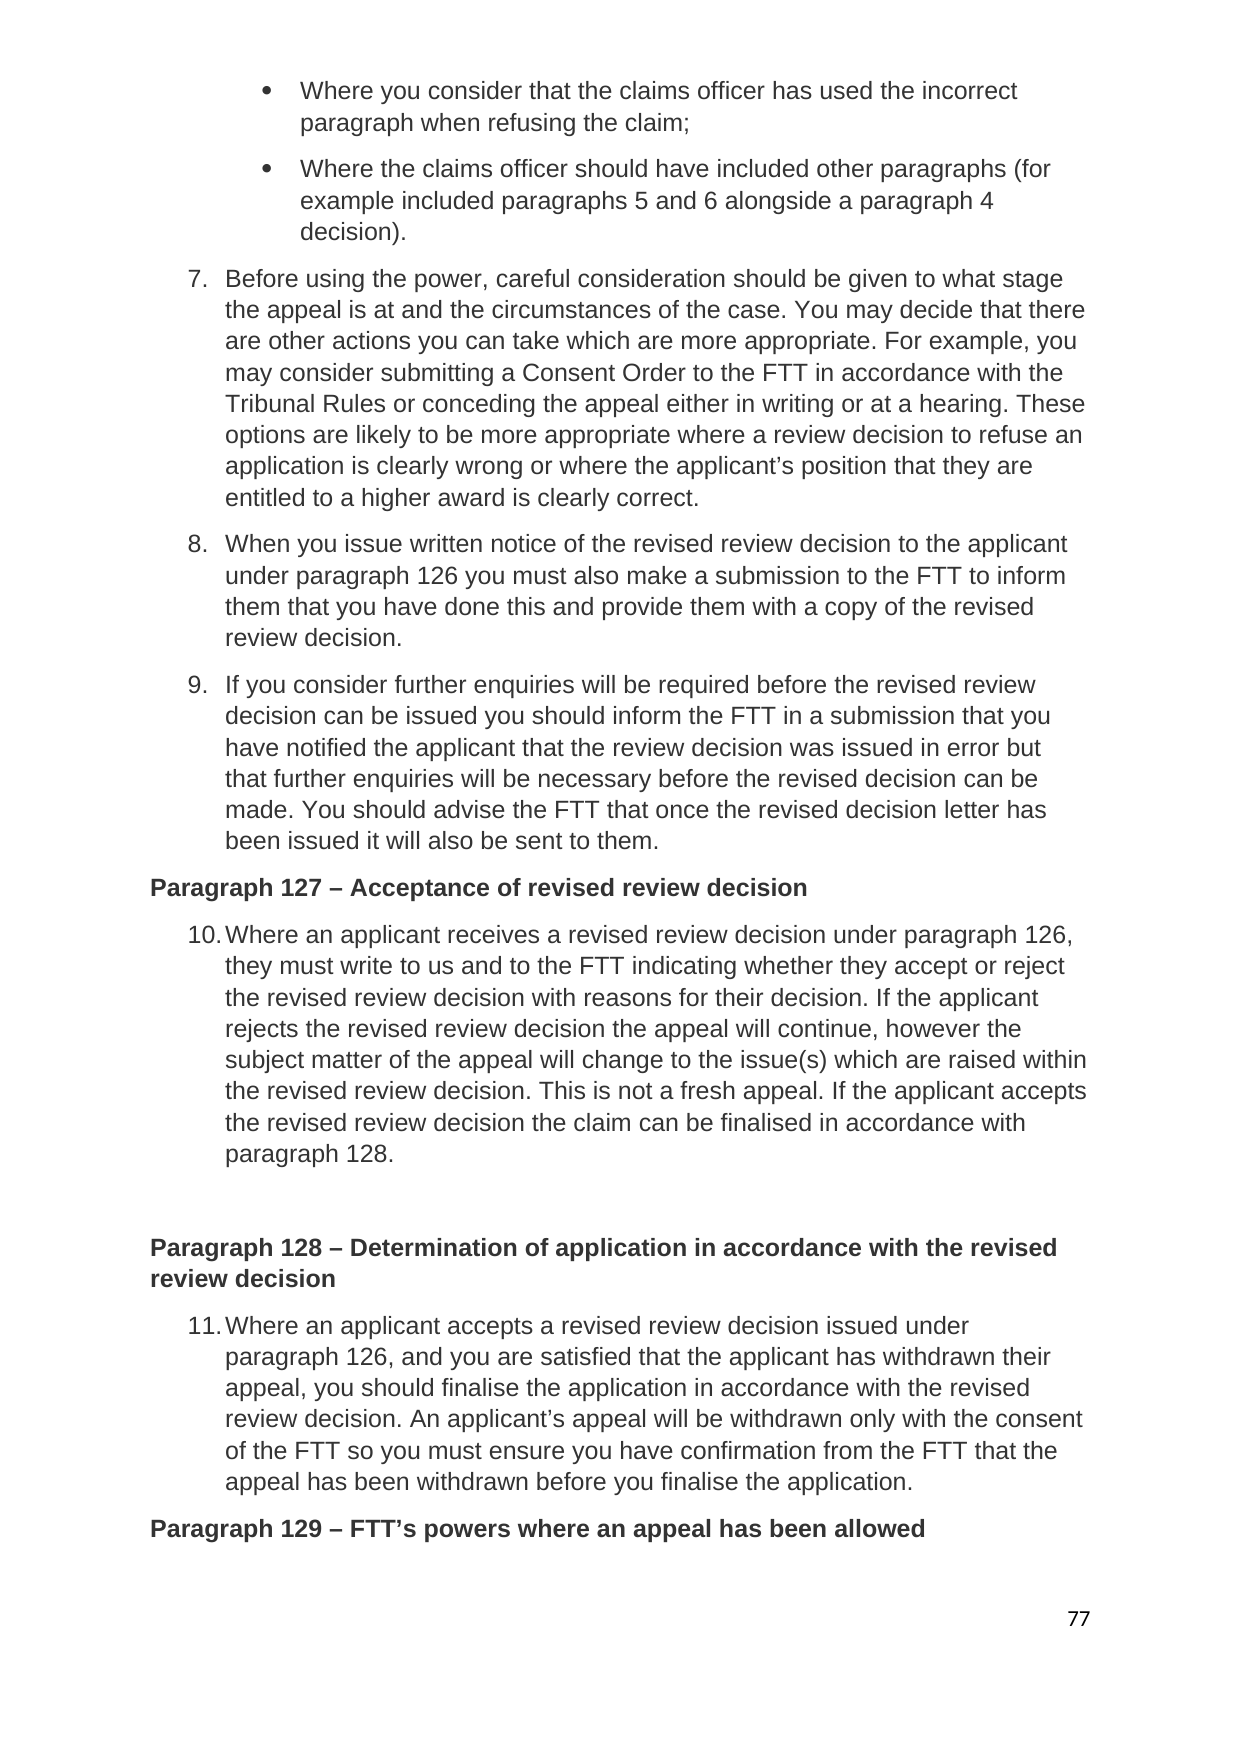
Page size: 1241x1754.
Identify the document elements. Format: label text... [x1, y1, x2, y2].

text Paragraph 129 – FTT’s powers where an appeal has been allowed [150, 1511, 1090, 1542]
list Where you consider that the claims officer has used the incorrect paragraph when refusing the claim; [262, 74, 1090, 136]
list If you consider further enquiries will be required before the revised review decision can be issued you should inform the FTT in a submission that you have notified the applicant that the review decision was issued in error but that further enquiries will be necessary before the revised decision can be made. You should advise the FTT that once the revised decision letter has been issued it will also be sent to them. [187, 667, 1090, 855]
list When you issue written notice of the revised review decision to the applicant under paragraph 126 you must also make a submission to the FTT to inform them that you have done this and provide them with a copy of the revised review decision. [187, 527, 1090, 652]
text Paragraph 128 – Determination of application in accordance with the revised review decision [150, 1230, 1090, 1292]
list Where an applicant accepts a revised review decision issued under paragraph 126, and you are satisfied that the applicant has withdrawn their appeal, you should finalise the application in accordance with the revised review decision. An applicant’s appeal will be withdrawn only with the consent of the FTT so you must ensure you have confirmation from the FTT that the appeal has been withdrawn before you finalise the application. [187, 1308, 1090, 1496]
text Paragraph 127 – Acceptance of revised review decision [150, 871, 1090, 902]
list Where the claims officer should have included other paragraphs (for example included paragraphs 5 and 6 alongside a paragraph 4 decision). [262, 152, 1090, 246]
list Before using the power, careful consideration should be given to what stage the appeal is at and the circumstances of the case. You may decide that there are other actions you can take which are more appropriate. For example, you may consider submitting a Consent Order to the FTT in accordance with the Tribunal Rules or conceding the appeal either in writing or at a hearing. These options are likely to be more appropriate where a review decision to refuse an application is clearly wrong or where the applicant’s position that they are entitled to a higher award is clearly correct. [187, 261, 1090, 511]
list Where an applicant receives a revised review decision under paragraph 126, they must write to us and to the FTT indicating whether they accept or reject the revised review decision with reasons for their decision. If the applicant rejects the revised review decision the appeal will continue, however the subject matter of the appeal will change to the issue(s) which are raised within the revised review decision. This is not a fresh appeal. If the applicant accepts the revised review decision the claim can be finalised in accordance with paragraph 128. [187, 917, 1090, 1167]
